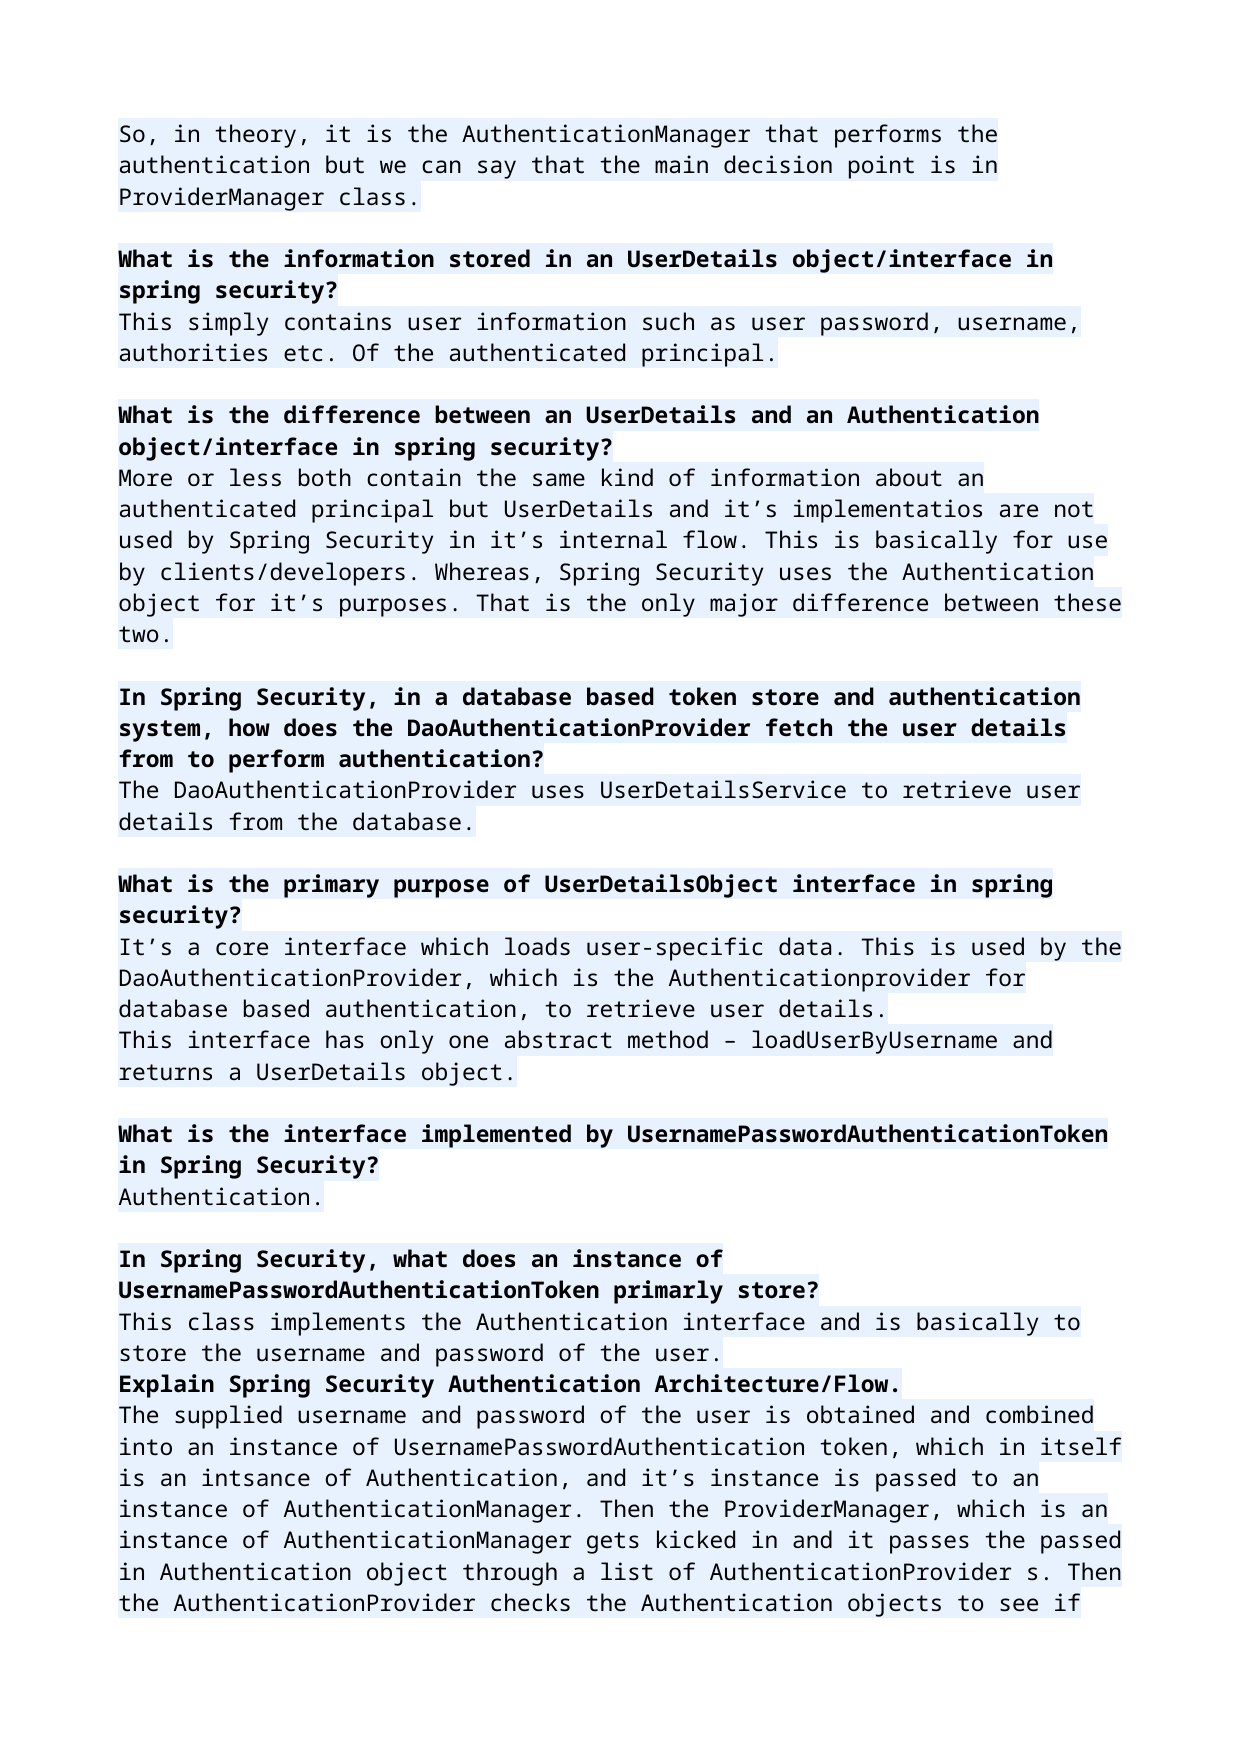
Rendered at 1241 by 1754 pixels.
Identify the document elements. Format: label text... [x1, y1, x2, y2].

text This simply contains user information such as user password, username, authorities etc. Of the authenticated principal. [118, 306, 1122, 368]
text What is the difference between an UserDetails and an Authentication object/interface in spring security? [118, 399, 1122, 462]
text In Spring Security, in a database based token store and authentication system, how does the DaoAuthenticationProvider fetch the user details from to perform authentication? [118, 681, 1122, 774]
text So, in theory, it is the AuthenticationManager that performs the authentication but we can say that the main decision point is in ProviderManager class. [118, 118, 1122, 212]
text What is the interface implemented by UsernamePasswordAuthenticationToken in Spring Security? [118, 1118, 1122, 1181]
text This interface has only one abstract method – loadUserByUsername and returns a UserDetails object. [118, 1024, 1122, 1087]
text The DaoAuthenticationProvider uses UserDetailsService to retrieve user details from the database. [118, 774, 1122, 837]
text Explain Spring Security Authentication Architecture/Flow. [118, 1368, 1122, 1399]
text It’s a core interface which loads user-specific data. This is used by the DaoAuthenticationProvider, which is the Authenticationprovider for database based authentication, to retrieve user details. [118, 931, 1122, 1024]
text What is the primary purpose of UserDetailsObject interface in spring security? [118, 868, 1122, 931]
text Authentication. [118, 1181, 1122, 1212]
text What is the information stored in an UserDetails object/interface in spring security? [118, 243, 1122, 306]
text The supplied username and password of the user is obtained and combined into an instance of UsernamePasswordAuthentication token, which in itself is an intsance of Authentication, and it’s instance is passed to an instance of AuthenticationManager. Then the ProviderManager, which is an instance of AuthenticationManager gets kicked in and it passes the passed in Authentication object through a list of AuthenticationProvider s. Then the AuthenticationProvider checks the Authentication objects to see if [118, 1399, 1122, 1618]
text This class implements the Authentication interface and is basically to store the username and password of the user. [118, 1306, 1122, 1368]
text In Spring Security, what does an instance of UsernamePasswordAuthenticationToken primarly store? [118, 1243, 1122, 1306]
text More or less both contain the same kind of information about an authenticated principal but UserDetails and it’s implementatios are not used by Spring Security in it’s internal flow. This is basically for use by clients/developers. Whereas, Spring Security uses the Authentication object for it’s purposes. That is the only major difference between these two. [118, 462, 1122, 649]
